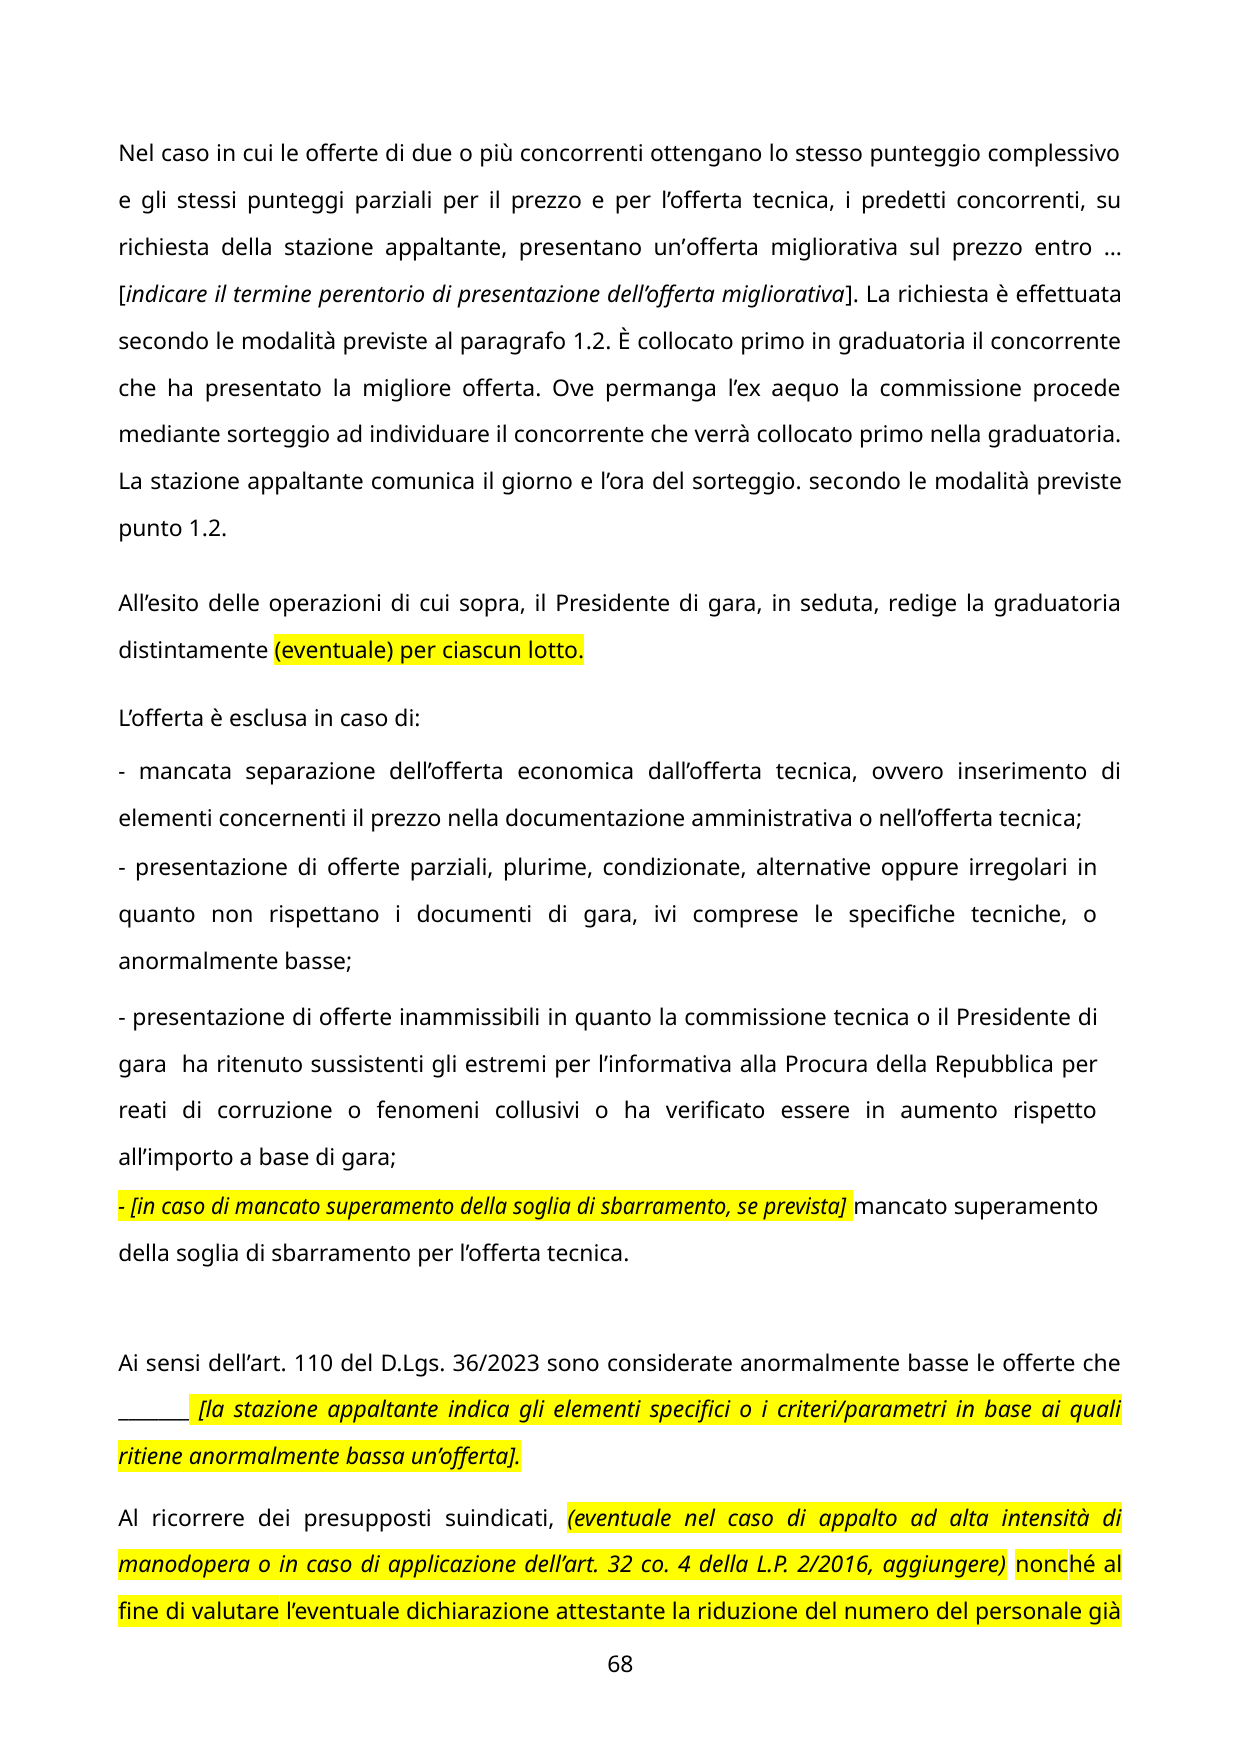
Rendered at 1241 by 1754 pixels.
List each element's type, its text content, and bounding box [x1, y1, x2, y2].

text - mancata separazione dell’offerta economica dall’offerta tecnica, ovvero inserimento di elementi concernenti il prezzo nella documentazione amministrativa o nell’offerta tecnica; [118, 755, 1122, 833]
text L’offerta è esclusa in caso di: [118, 702, 1122, 733]
text Ai sensi dell’art. 110 del D.Lgs. 36/2023 sono considerate anormalmente basse le offerte che _______ [la stazione appaltante indica gli elementi specifici o i criteri/parametri in base ai quali ritiene anormalmente bassa un’offerta]. [118, 1347, 1122, 1472]
list - [in caso di mancato superamento della soglia di sbarramento, se prevista] mancato superamento della soglia di sbarramento per l’offerta tecnica. [118, 1190, 1098, 1268]
text All’esito delle operazioni di cui sopra, il Presidente di gara, in seduta, redige la graduatoria distintamente (eventuale) per ciascun lotto. [118, 587, 1122, 665]
text Nel caso in cui le offerte di due o più concorrenti ottengano lo stesso punteggio complessivo e gli stessi punteggi parziali per il prezzo e per l’offerta tecnica, i predetti concorrenti, su richiesta della stazione appaltante, presentano un’offerta migliorativa sul prezzo entro … [indicare il termine perentorio di presentazione dell’offerta migliorativa]. La richiesta è effettuata secondo le modalità previste al paragrafo 1.2. È collocato primo in graduatoria il concorrente che ha presentato la migliore offerta. Ove permanga l’ex aequo la commissione procede mediante sorteggio ad individuare il concorrente che verrà collocato primo nella graduatoria. La stazione appaltante comunica il giorno e l’ora del sorteggio. secondo le modalità previste punto 1.2. [118, 137, 1122, 543]
list - presentazione di offerte parziali, plurime, condizionate, alternative oppure irregolari in quanto non rispettano i documenti di gara, ivi comprese le specifiche tecniche, o anormalmente basse; [118, 851, 1098, 976]
list - presentazione di offerte inammissibili in quanto la commissione tecnica o il Presidente di gara ha ritenuto sussistenti gli estremi per l’informativa alla Procura della Repubblica per reati di corruzione o fenomeni collusivi o ha verificato essere in aumento rispetto all’importo a base di gara; [118, 1001, 1098, 1173]
text Al ricorrere dei presupposti suindicati, (eventuale nel caso di appalto ad alta intensità di manodopera o in caso di applicazione dell’art. 32 co. 4 della L.P. 2/2016, aggiungere) nonché al fine di valutare l’eventuale dichiarazione attestante la riduzione del numero del personale già [118, 1502, 1122, 1627]
